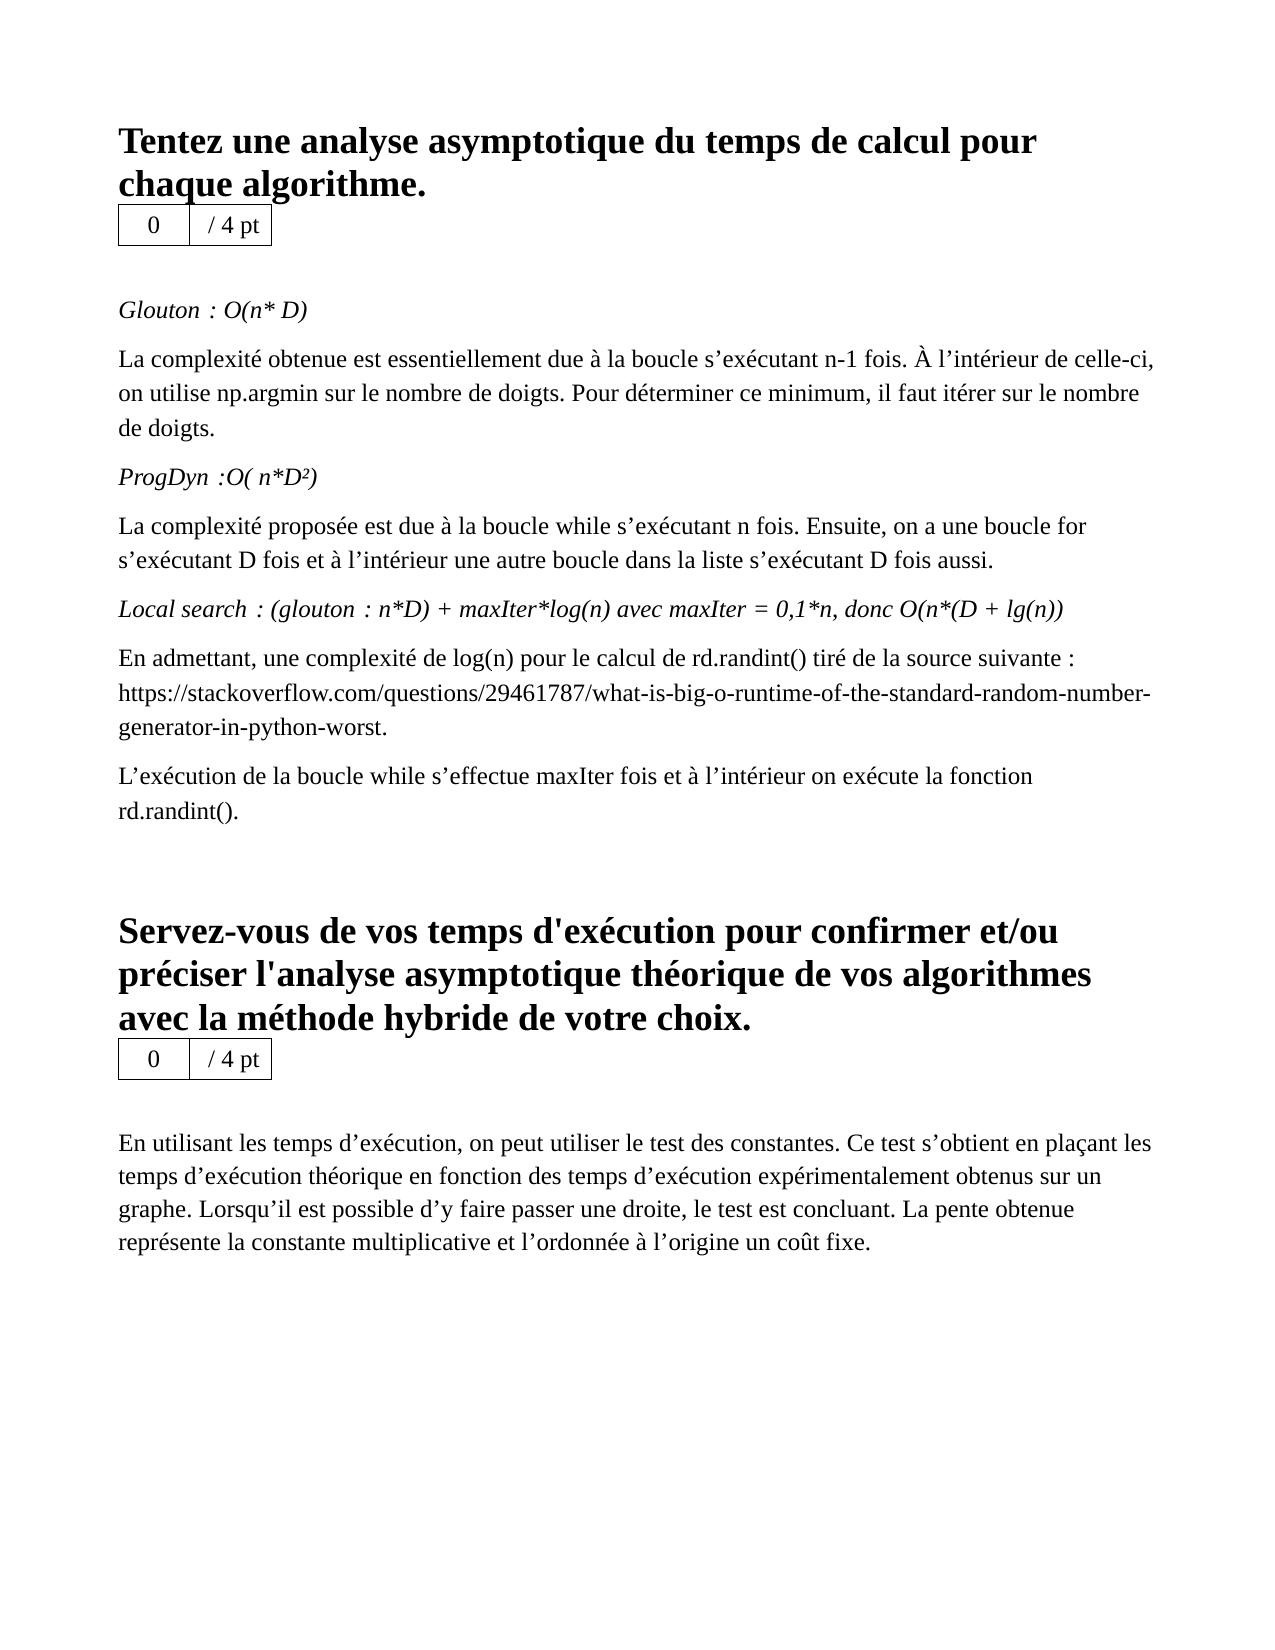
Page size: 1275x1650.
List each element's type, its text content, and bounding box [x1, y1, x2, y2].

text Local search : (glouton : n*D) + maxIter*log(n) avec maxIter = 0,1*n, donc O(n*(D + lg(n)) [118, 594, 1157, 623]
text En admettant, une complexité de log(n) pour le calcul de rd.randint() tiré de la source suivante : https://stackoverflow.com/questions/29461787/what-is-big-o-runtime-of-the-standard-random-number-generator-in-python-worst. [118, 643, 1157, 741]
text L’exécution de la boucle while s’effectue maxIter fois et à l’intérieur on exécute la fonction rd.randint(). [118, 761, 1157, 825]
table_header 0 [119, 205, 189, 245]
table_header / 4 pt [190, 1039, 271, 1079]
text La complexité proposée est due à la boucle while s’exécutant n fois. Ensuite, on a une boucle for s’exécutant D fois et à l’intérieur une autre boucle dans la liste s’exécutant D fois aussi. [118, 511, 1157, 574]
text ProgDyn :O( n*D²) [118, 462, 1157, 491]
subtitle Servez-vous de vos temps d'exécution pour confirmer et/ou préciser l'analyse asymptotique théorique de vos algorithmes avec la méthode hybride de votre choix. [118, 909, 1157, 1038]
table_header / 4 pt [190, 205, 271, 245]
text La complexité obtenue est essentiellement due à la boucle s’exécutant n-1 fois. À l’intérieur de celle-ci, on utilise np.argmin sur le nombre de doigts. Pour déterminer ce minimum, il faut itérer sur le nombre de doigts. [118, 344, 1157, 441]
text Glouton : O(n* D) [118, 295, 1157, 323]
table_header 0 [119, 1039, 189, 1079]
subtitle Tentez une analyse asymptotique du temps de calcul pour chaque algorithme. [118, 118, 1157, 204]
text En utilisant les temps d’exécution, on peut utiliser le test des constantes. Ce test s’obtient en plaçant les temps d’exécution théorique en fonction des temps d’exécution expérimentalement obtenus sur un graphe. Lorsqu’il est possible d’y faire passer une droite, le test est concluant. La pente obtenue représente la constante multiplicative et l’ordonnée à l’origine un coût fixe. [118, 1128, 1157, 1256]
